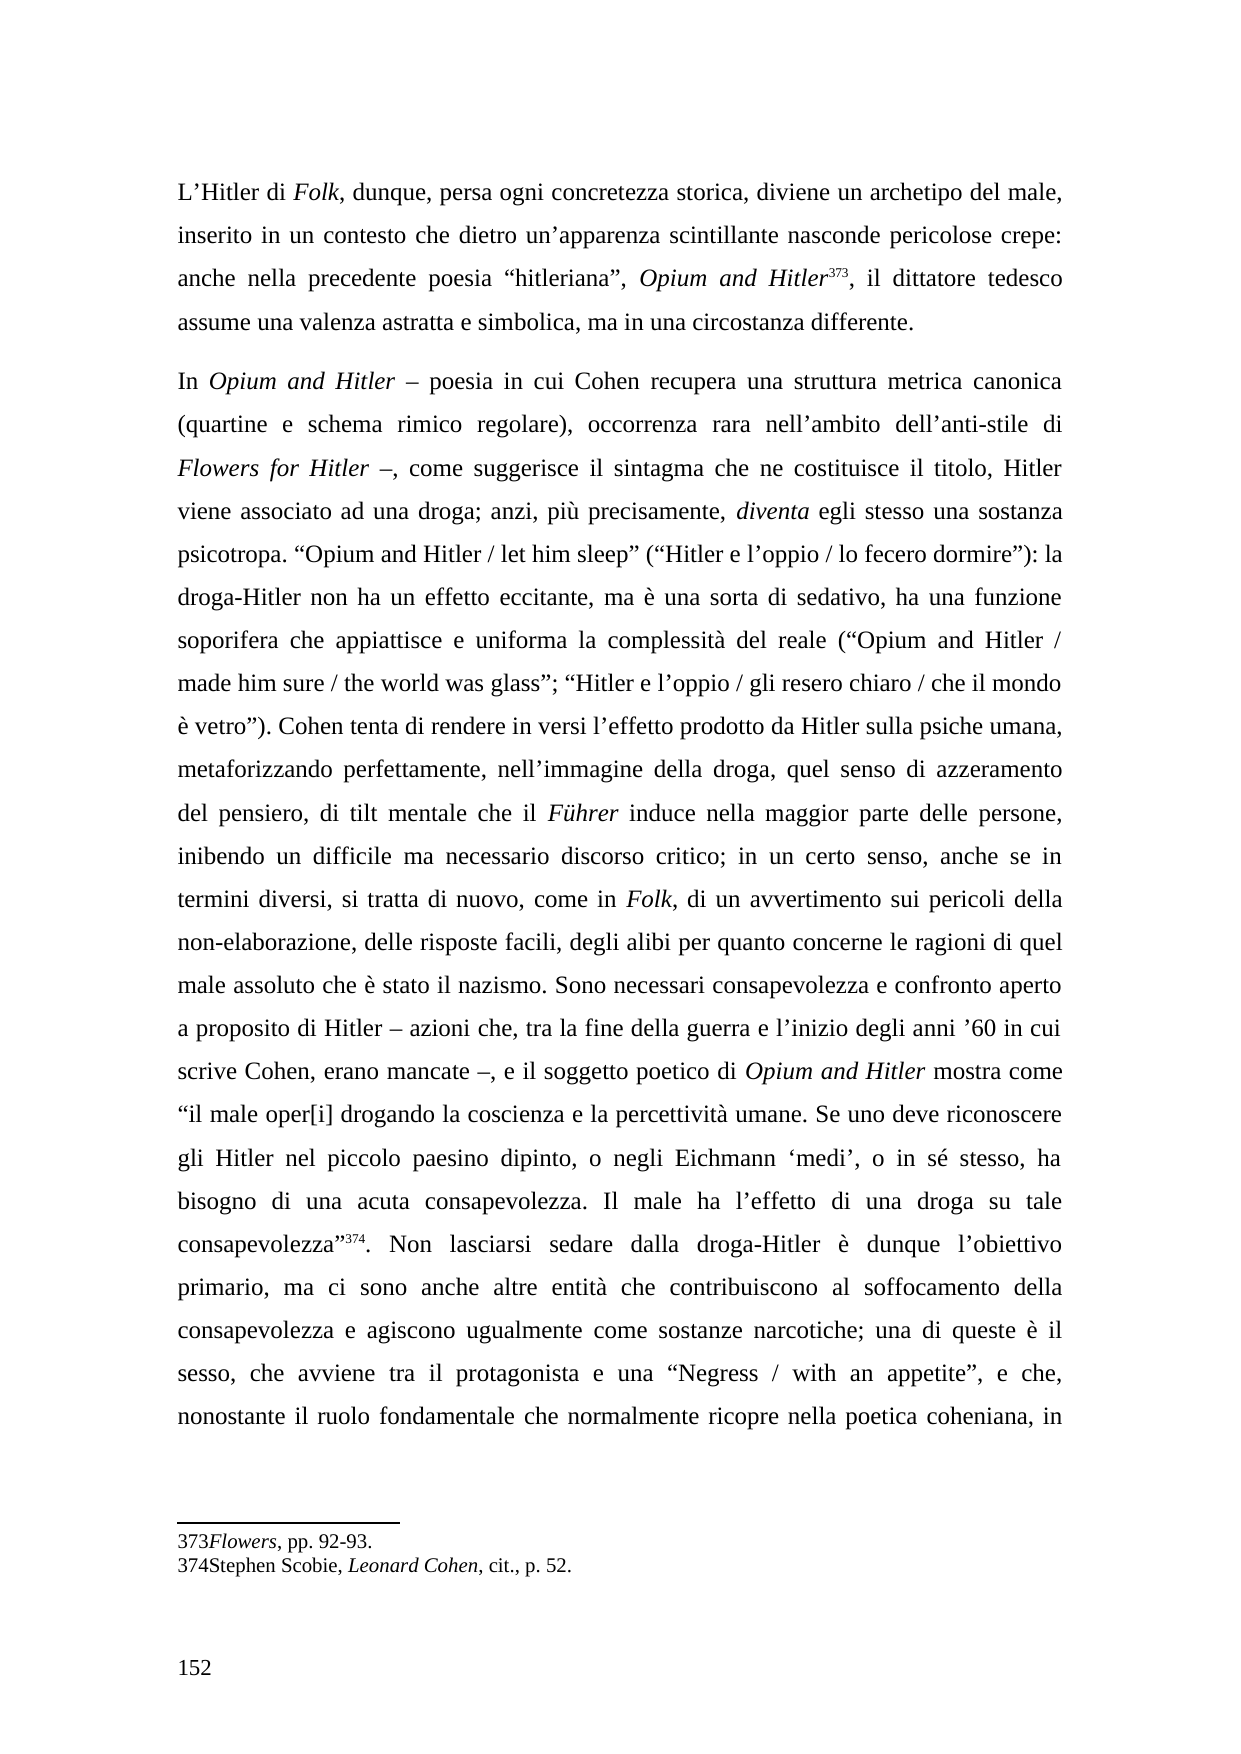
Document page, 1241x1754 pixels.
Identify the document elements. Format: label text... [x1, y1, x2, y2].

text In Opium and Hitler – poesia in cui Cohen recupera una struttura metrica canonica (quartine e schema rimico regolare), occorrenza rara nell’ambito dell’anti-stile di Flowers for Hitler –, come suggerisce il sintagma che ne costituisce il titolo, Hitler viene associato ad una droga; anzi, più precisamente, diventa egli stesso una sostanza psicotropa. “Opium and Hitler / let him sleep” (“Hitler e l’oppio / lo fecero dormire”): la droga-Hitler non ha un effetto eccitante, ma è una sorta di sedativo, ha una funzione soporifera che appiattisce e uniforma la complessità del reale (“Opium and Hitler / made him sure / the world was glass”; “Hitler e l’oppio / gli resero chiaro / che il mondo è vetro”). Cohen tenta di rendere in versi l’effetto prodotto da Hitler sulla psiche umana, metaforizzando perfettamente, nell’immagine della droga, quel senso di azzeramento del pensiero, di tilt mentale che il Führer induce nella maggior parte delle persone, inibendo un difficile ma necessario discorso critico; in un certo senso, anche se in termini diversi, si tratta di nuovo, come in Folk, di un avvertimento sui pericoli della non-elaborazione, delle risposte facili, degli alibi per quanto concerne le ragioni di quel male assoluto che è stato il nazismo. Sono necessari consapevolezza e confronto aperto a proposito di Hitler – azioni che, tra la fine della guerra e l’inizio degli anni ’60 in cui scrive Cohen, erano mancate –, e il soggetto poetico di Opium and Hitler mostra come “il male oper[i] drogando la coscienza e la percettività umane. Se uno deve riconoscere gli Hitler nel piccolo paesino dipinto, o negli Eichmann ‘medi’, o in sé stesso, ha bisogno di una acuta consapevolezza. Il male ha l’effetto di una droga su tale consapevolezza”. Non lasciarsi sedare dalla droga-Hitler è dunque l’obiettivo primario, ma ci sono anche altre entità che contribuiscono al soffocamento della consapevolezza e agiscono ugualmente come sostanze narcotiche; una di queste è il sesso, che avviene tra il protagonista e una “Negress / with an appetite”, e che, nonostante il ruolo fondamentale che normalmente ricopre nella poetica coheniana, in [177, 366, 1063, 1430]
text L’Hitler di Folk, dunque, persa ogni concretezza storica, diviene un archetipo del male, inserito in un contesto che dietro un’apparenza scintillante nasconde pericolose crepe: anche nella precedente poesia “hitleriana”, Opium and Hitler, il dittatore tedesco assume una valenza astratta e simbolica, ma in una circostanza differente. [177, 177, 1063, 335]
text Flowers, pp. 92-93. [177, 1529, 1063, 1553]
text Stephen Scobie, Leonard Cohen, cit., p. 52. [177, 1553, 1063, 1577]
